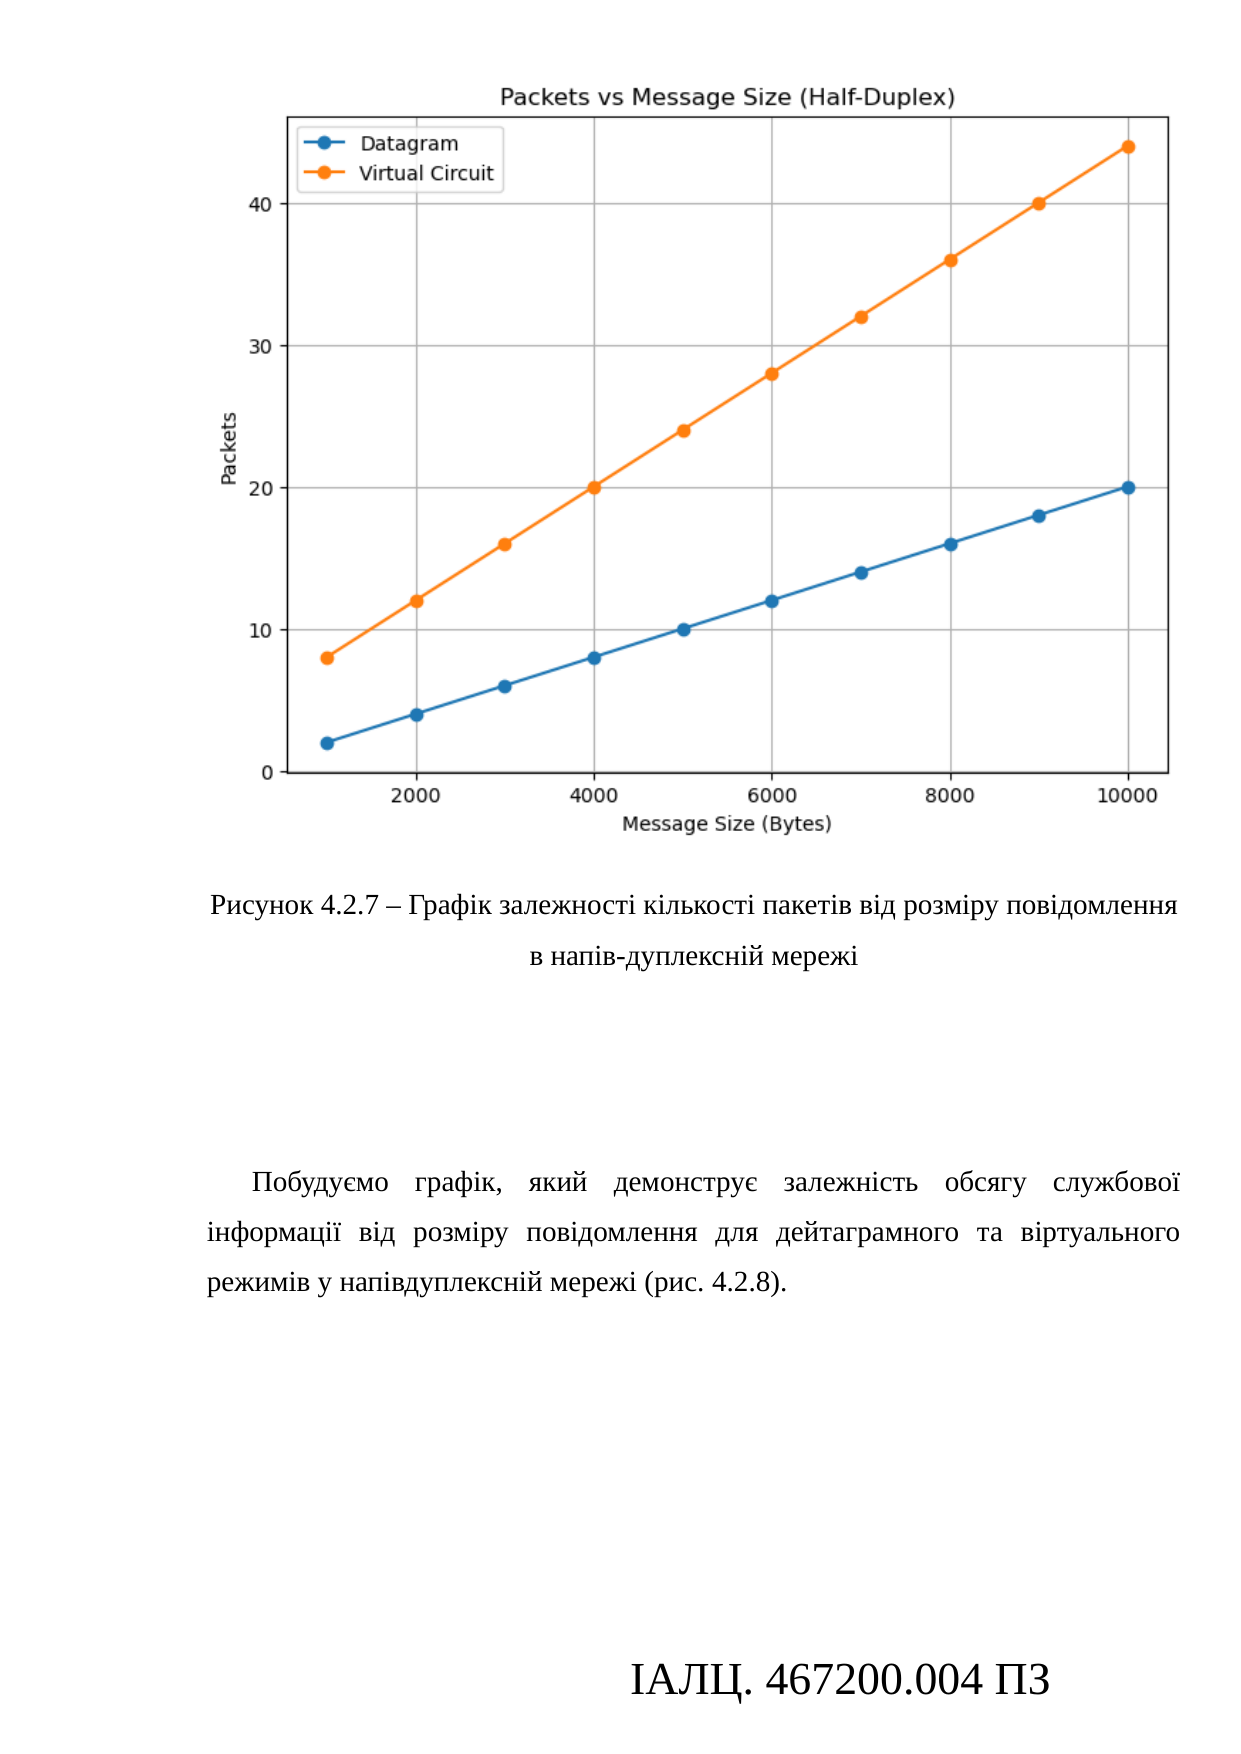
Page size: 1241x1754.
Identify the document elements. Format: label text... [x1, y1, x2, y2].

text Рисунок 4.2.7 – Графік залежності кількості пакетів від розміру повідомлення в напів-дуплексній мережі [207, 887, 1181, 971]
text Побудуємо графік, який демонструє залежність обсягу службової інформації від розміру повідомлення для дейтаграмного та віртуального режимів у напівдуплексній мережі (рис. 4.2.8). [207, 1164, 1181, 1298]
